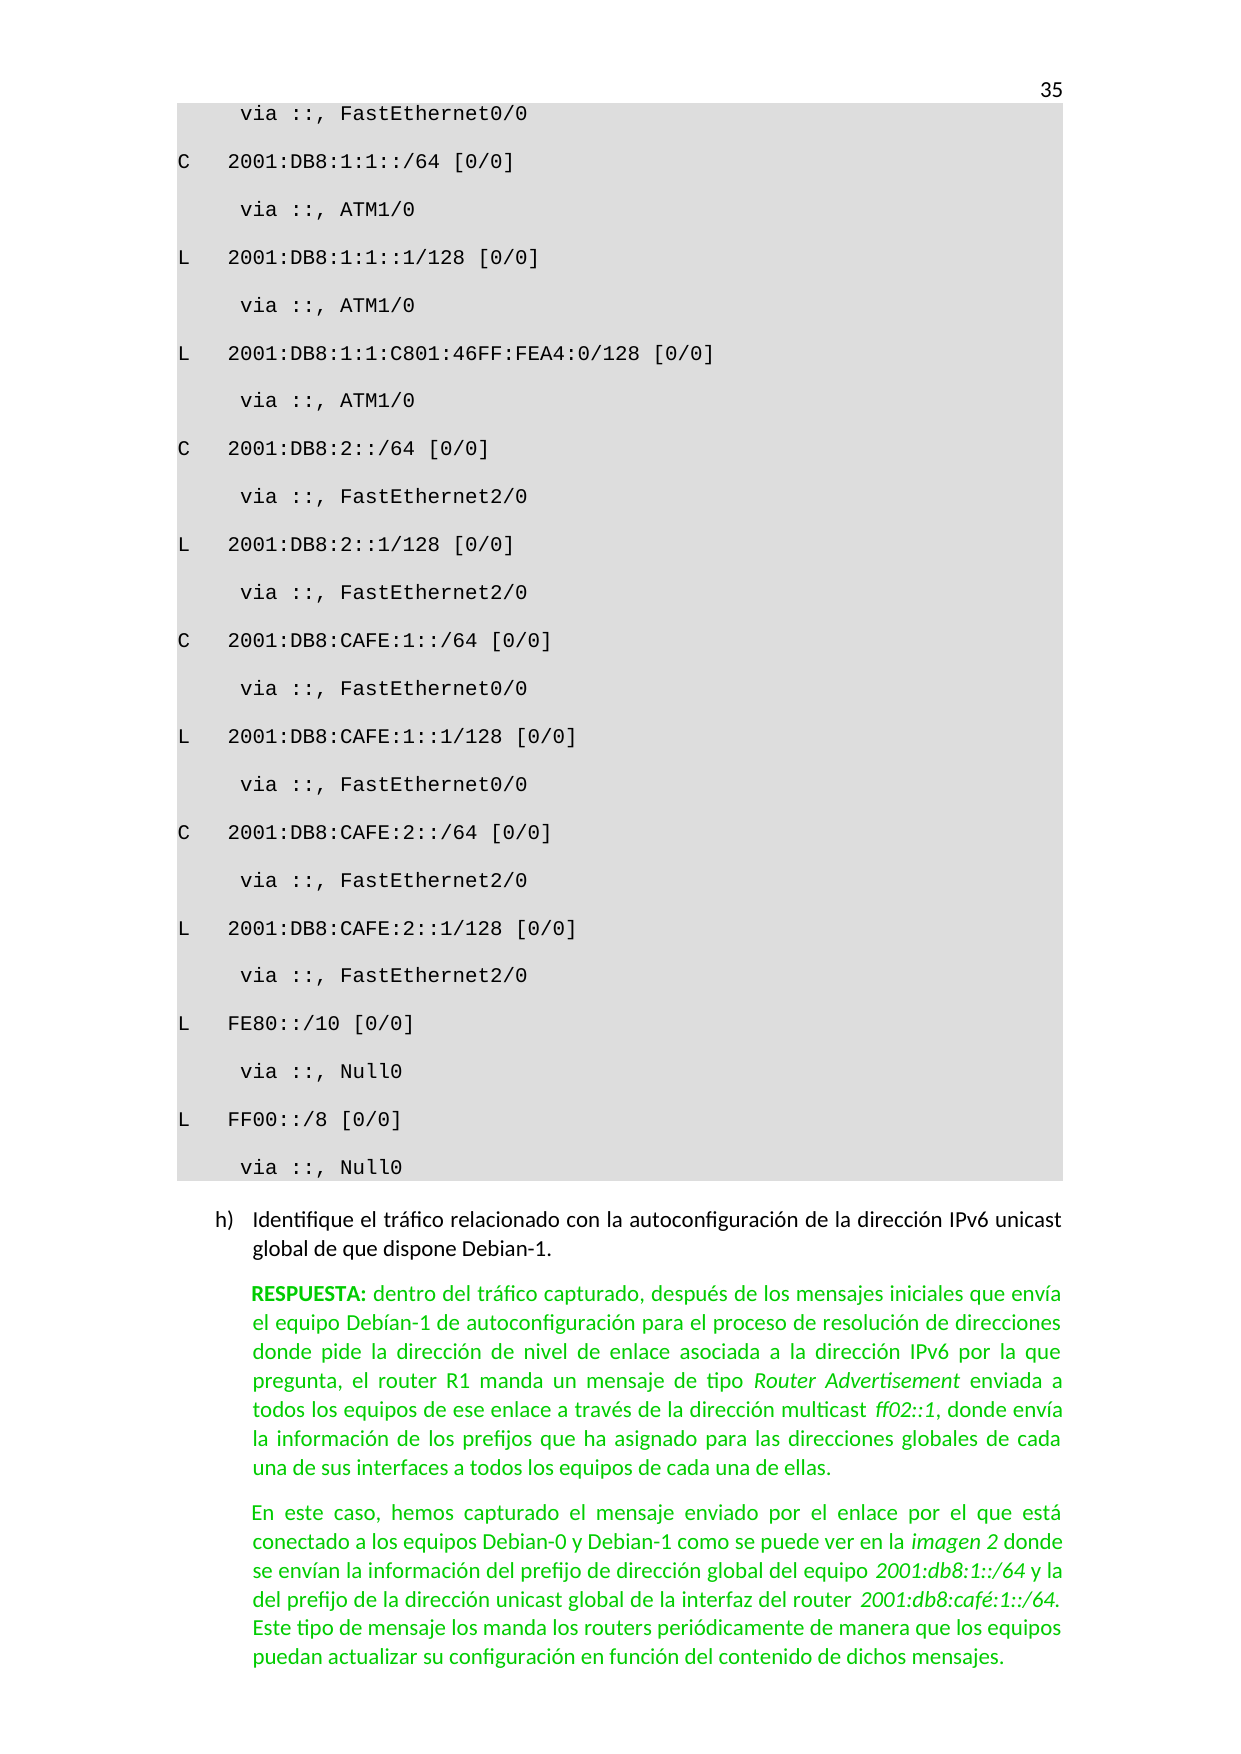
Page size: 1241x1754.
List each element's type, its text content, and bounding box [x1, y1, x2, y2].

text C 2001:DB8:CAFE:1::/64 [0/0] [177, 630, 1063, 654]
text C 2001:DB8:2::/64 [0/0] [177, 438, 1063, 462]
text via ::, FastEthernet2/0 [177, 966, 1063, 989]
text L 2001:DB8:CAFE:1::1/128 [0/0] [177, 726, 1063, 749]
list En este caso, hemos capturado el mensaje enviado por el enlace por el que está conectado a los equipos Debian-0 y Debian-1 como se puede ver en la imagen 2 donde se envían la información del prefijo de dirección global del equipo 2001:db8:1::/64 y la del prefijo de la dirección unicast global de la interfaz del router 2001:db8:café:1::/64. Este tipo de mensaje los manda los routers periódicamente de manera que los equipos puedan actualizar su configuración en función del contenido de dichos mensajes. [251, 1498, 1063, 1670]
list Identifique el tráfico relacionado con la autoconfiguración de la dirección IPv6 unicast global de que dispone Debian-1. [215, 1205, 1063, 1262]
text via ::, ATM1/0 [177, 391, 1063, 414]
text L FF00::/8 [0/0] [177, 1109, 1063, 1133]
text via ::, FastEthernet0/0 [177, 678, 1063, 702]
text via ::, FastEthernet0/0 [177, 103, 1063, 127]
text via ::, ATM1/0 [177, 199, 1063, 222]
text via ::, FastEthernet2/0 [177, 870, 1063, 893]
text via ::, Null0 [177, 1061, 1063, 1085]
text L 2001:DB8:2::1/128 [0/0] [177, 534, 1063, 558]
text L 2001:DB8:1:1:C801:46FF:FEA4:0/128 [0/0] [177, 343, 1063, 366]
text via ::, FastEthernet2/0 [177, 486, 1063, 510]
text L 2001:DB8:1:1::1/128 [0/0] [177, 247, 1063, 270]
text via ::, FastEthernet2/0 [177, 582, 1063, 606]
text via ::, ATM1/0 [177, 295, 1063, 318]
text L FE80::/10 [0/0] [177, 1013, 1063, 1037]
text via ::, Null0 [177, 1157, 1063, 1181]
text C 2001:DB8:1:1::/64 [0/0] [177, 151, 1063, 174]
text via ::, FastEthernet0/0 [177, 774, 1063, 797]
list RESPUESTA: dentro del tráfico capturado, después de los mensajes iniciales que envía el equipo Debían-1 de autoconfiguración para el proceso de resolución de direcciones donde pide la dirección de nivel de enlace asociada a la dirección IPv6 por la que pregunta, el router R1 manda un mensaje de tipo Router Advertisement enviada a todos los equipos de ese enlace a través de la dirección multicast ff02::1, donde envía la información de los prefijos que ha asignado para las direcciones globales de cada una de sus interfaces a todos los equipos de cada una de ellas. [251, 1279, 1063, 1481]
text C 2001:DB8:CAFE:2::/64 [0/0] [177, 822, 1063, 845]
text L 2001:DB8:CAFE:2::1/128 [0/0] [177, 918, 1063, 941]
